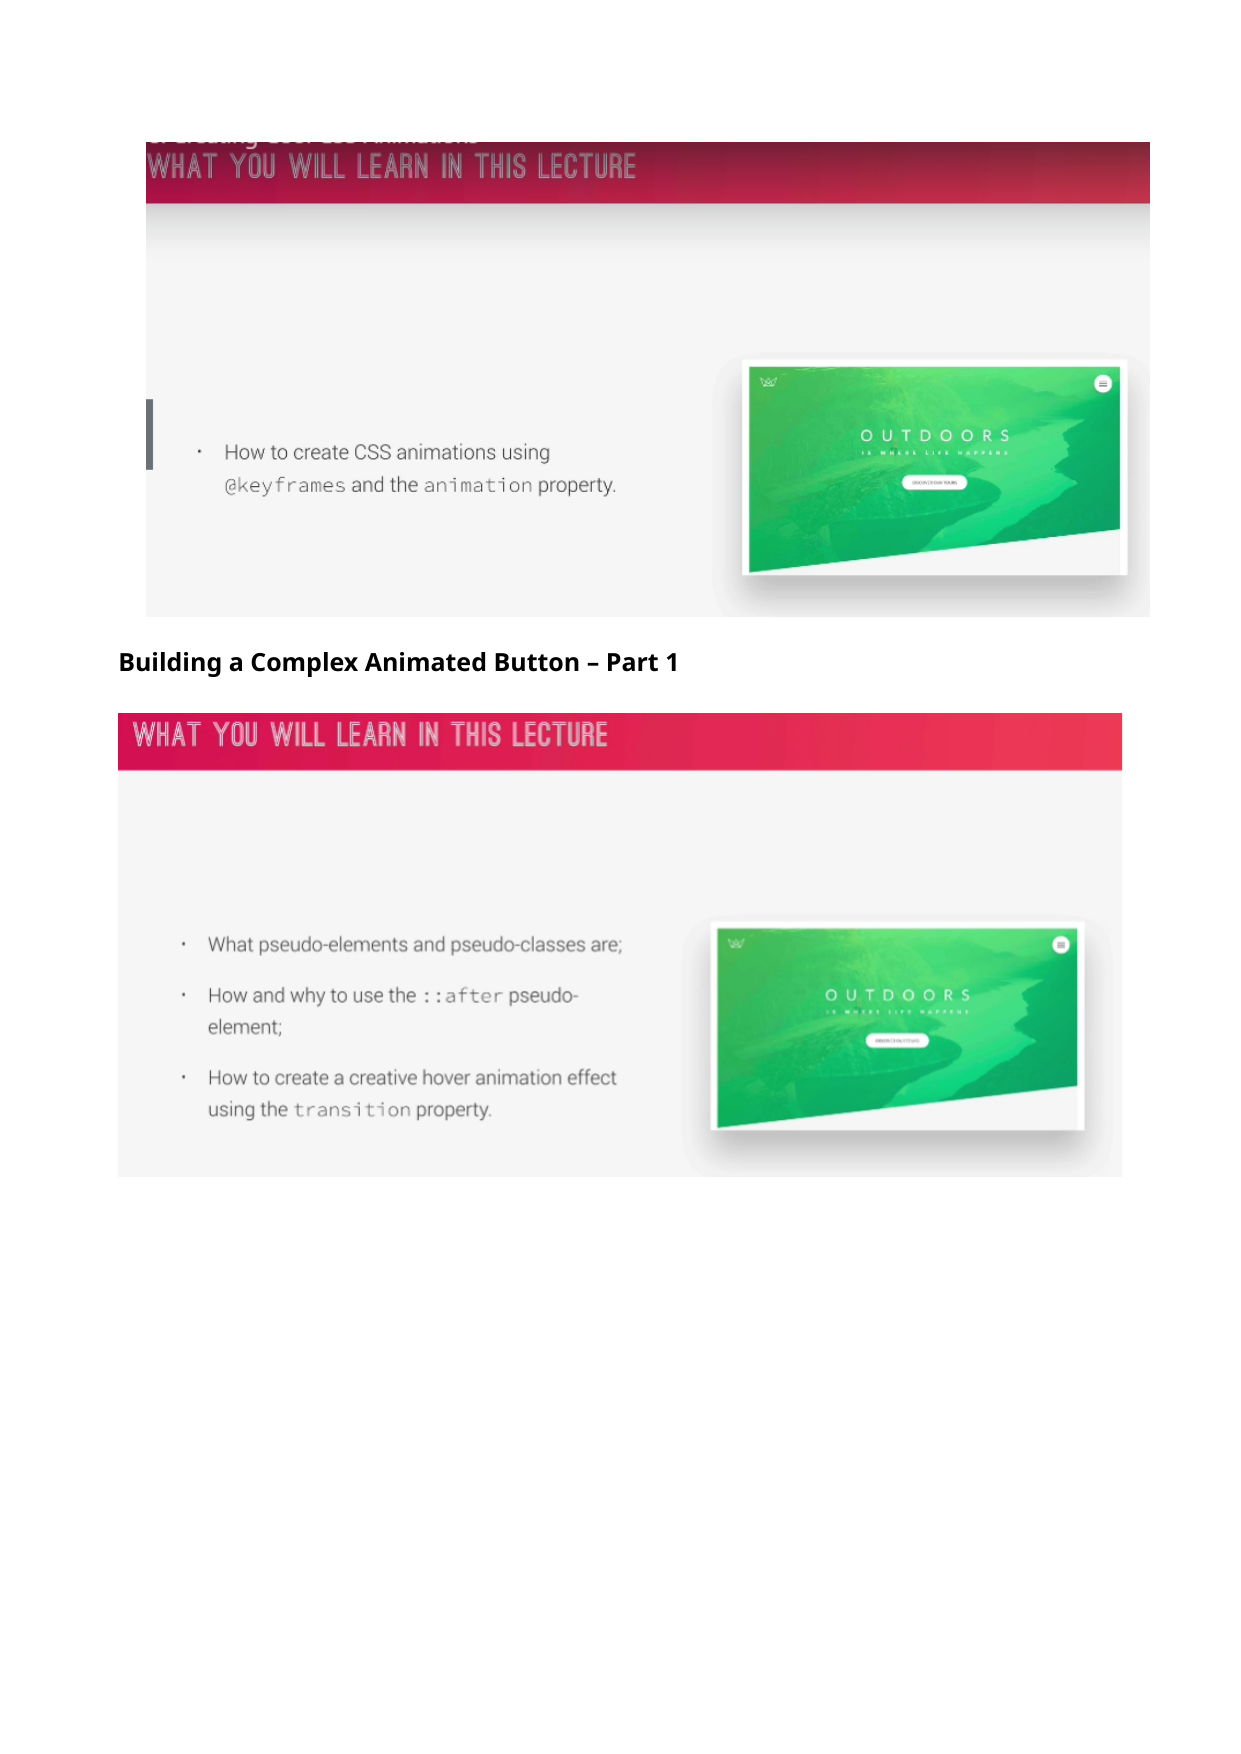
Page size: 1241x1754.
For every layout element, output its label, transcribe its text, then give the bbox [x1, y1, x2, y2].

picture [118, 713, 1123, 1177]
text Building a Complex Animated Button – Part 1 [118, 645, 1122, 679]
picture [146, 142, 1150, 617]
